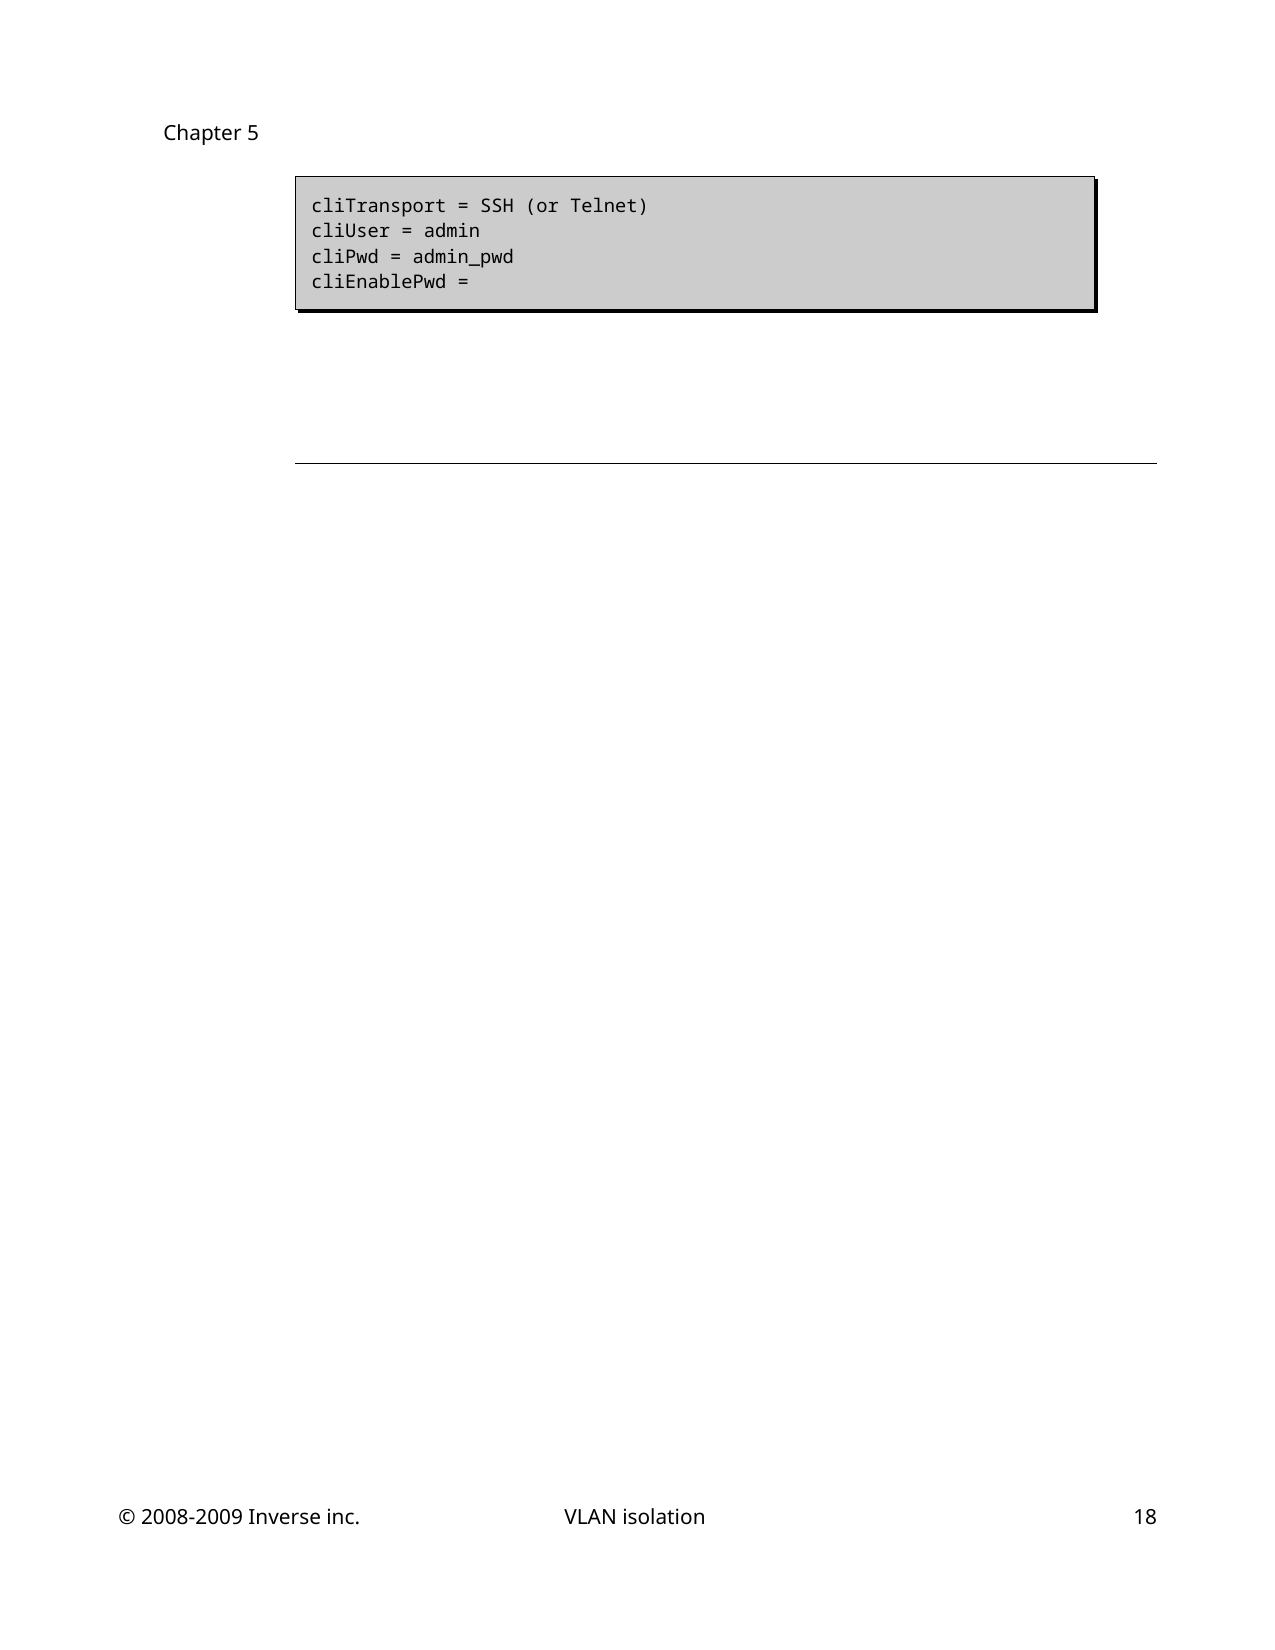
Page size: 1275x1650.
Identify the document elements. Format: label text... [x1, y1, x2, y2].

text cliTransport = SSH (or Telnet) cliUser = admin cliPwd = admin_pwd cliEnablePwd = [296, 177, 1094, 309]
